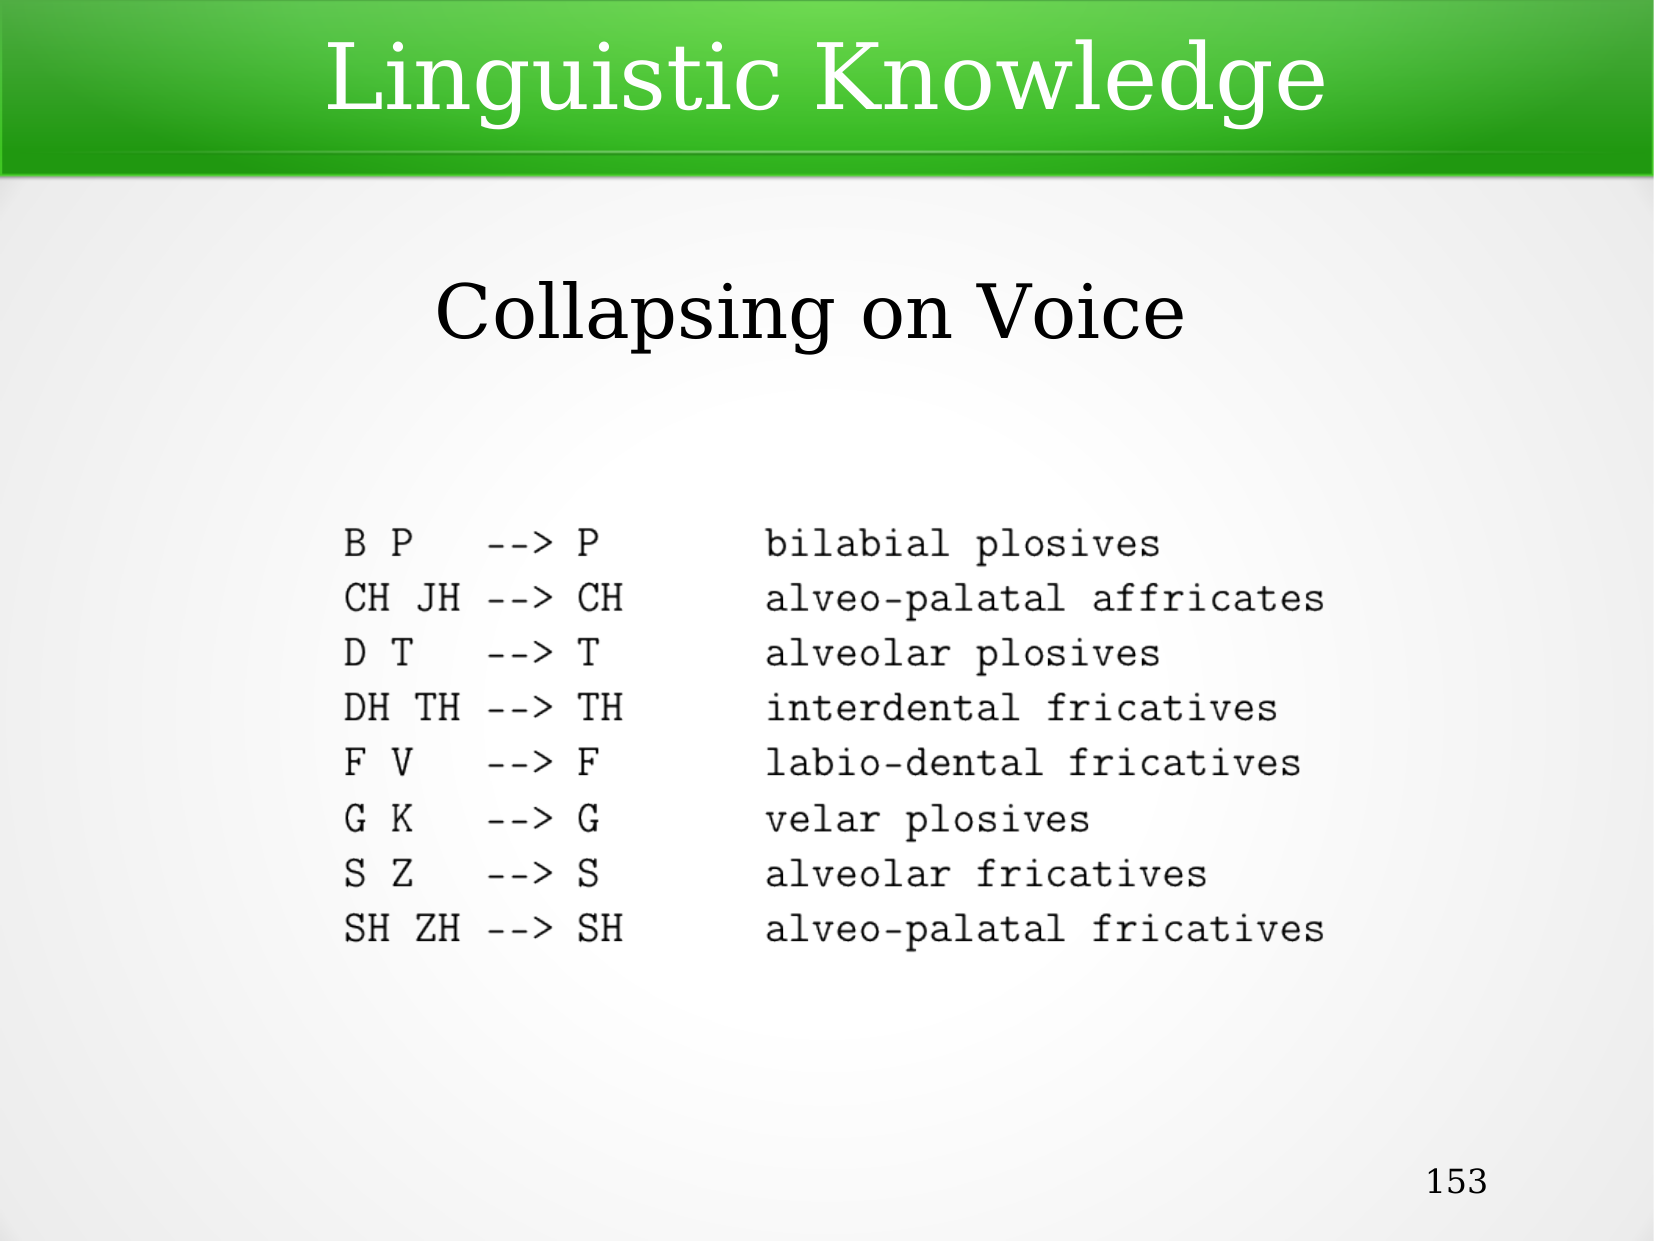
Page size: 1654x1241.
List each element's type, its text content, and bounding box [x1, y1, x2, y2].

picture [0, 0, 1654, 1241]
title Linguistic Knowledge [82, 11, 1571, 154]
text_box Collapsing on Voice [420, 271, 1654, 512]
